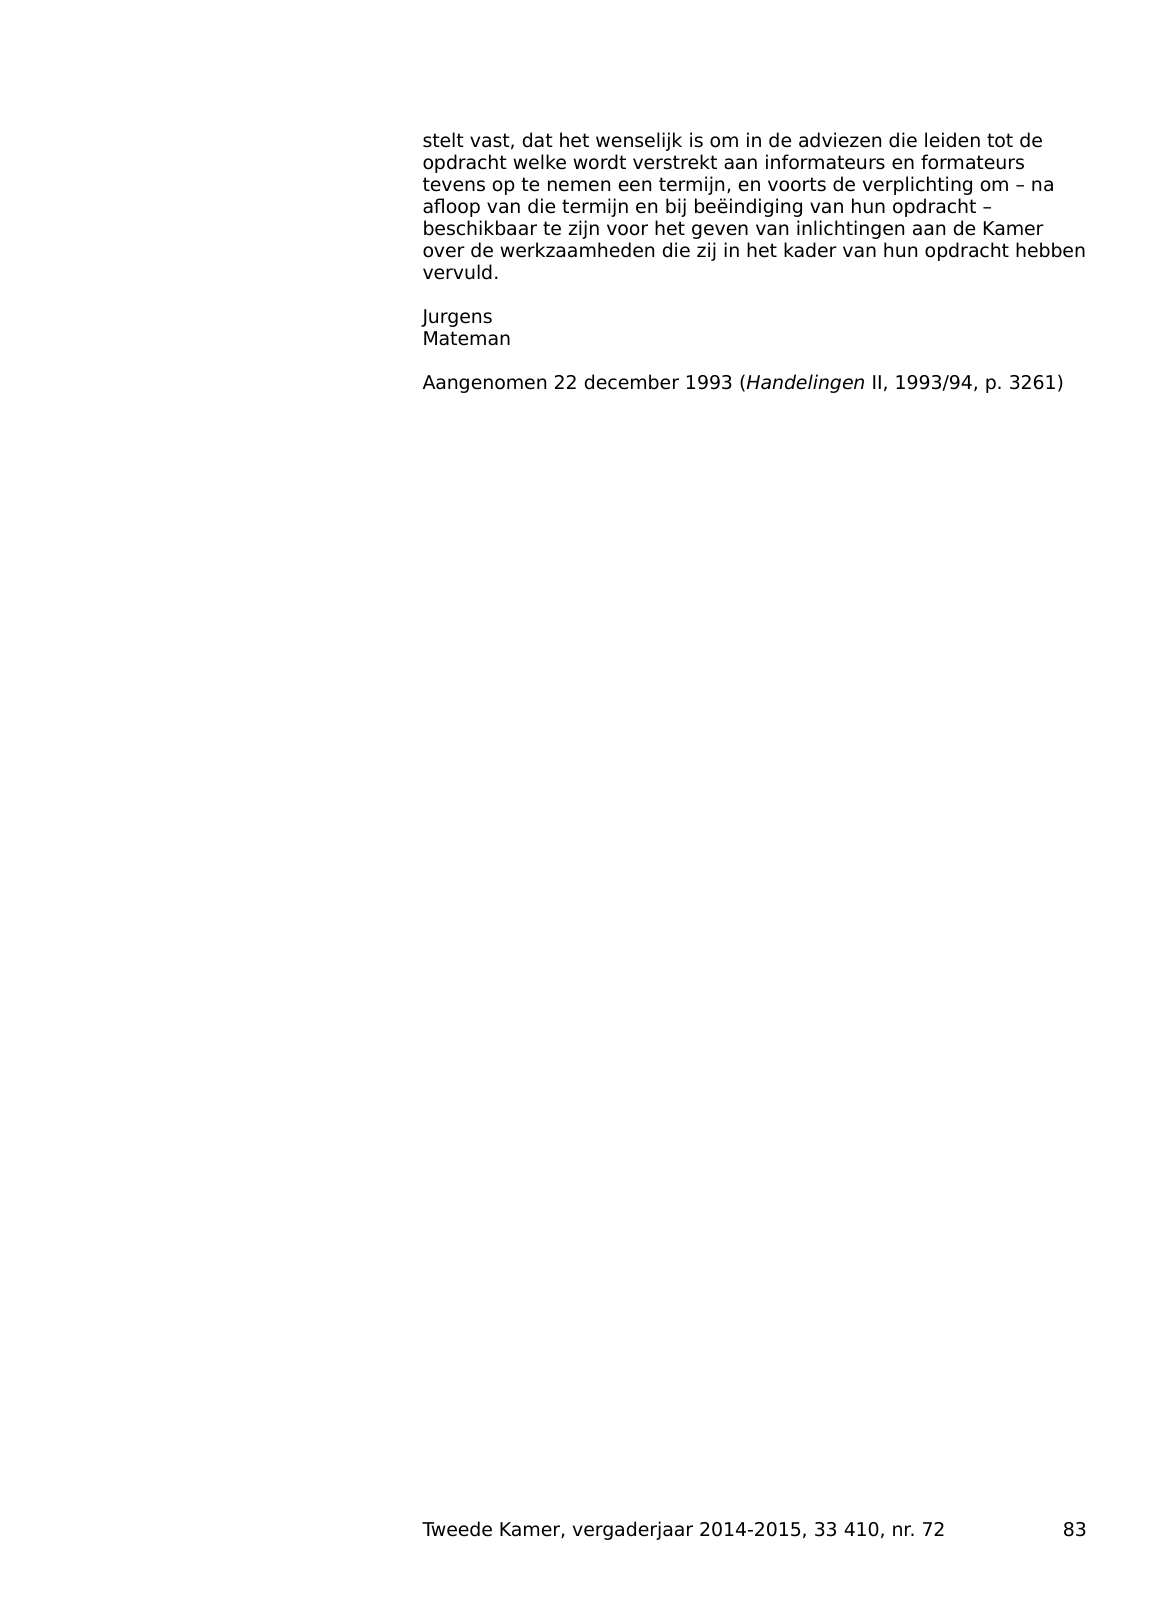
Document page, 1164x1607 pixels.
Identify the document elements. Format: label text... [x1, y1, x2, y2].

text Aangenomen 22 december 1993 (Handelingen II, 1993/94, p. 3261) [422, 372, 1087, 394]
text stelt vast, dat het wenselijk is om in de adviezen die leiden tot de opdracht welke wordt verstrekt aan informateurs en formateurs tevens op te nemen een termijn, en voorts de verplichting om – na afloop van die termijn en bij beëindiging van hun opdracht – beschikbaar te zijn voor het geven van inlichtingen aan de Kamer over de werkzaamheden die zij in het kader van hun opdracht hebben vervuld. [422, 130, 1087, 284]
text Jurgens [422, 306, 1087, 328]
text Mateman [422, 328, 1087, 350]
